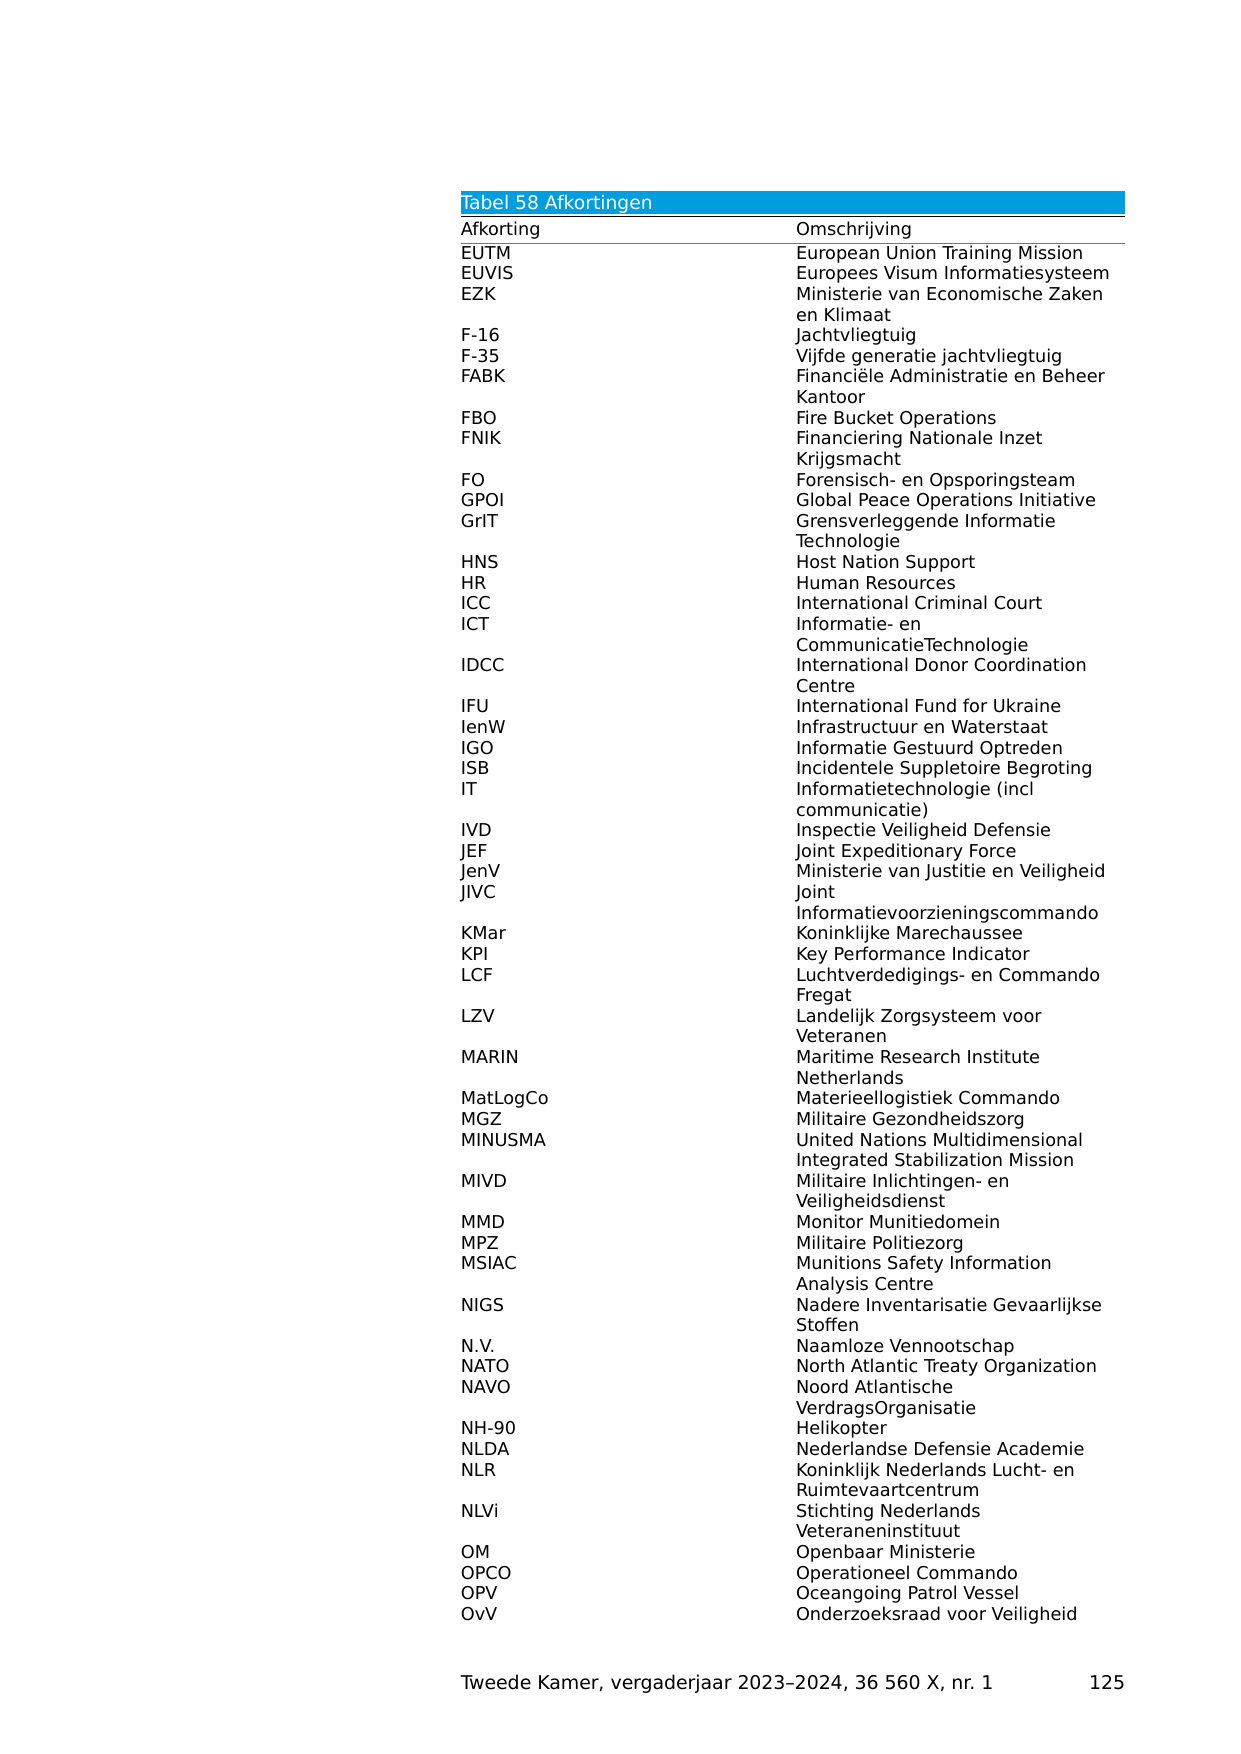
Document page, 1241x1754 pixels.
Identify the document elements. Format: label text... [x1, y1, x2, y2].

table_cell Naamloze Vennootschap [793, 1336, 1125, 1356]
table_cell NAVO [461, 1377, 793, 1418]
table_cell Helikopter [793, 1418, 1125, 1439]
table_cell North Atlantic Treaty Organization [793, 1356, 1125, 1377]
table_cell Europees Visum Informatiesysteem [793, 263, 1125, 284]
table_cell International Donor Coordination Centre [793, 655, 1125, 696]
table_cell Host Nation Support [793, 552, 1125, 573]
table_cell Infrastructuur en Waterstaat [793, 717, 1125, 738]
table_cell EZK [461, 284, 793, 325]
table_cell Forensisch- en Opsporingsteam [793, 470, 1125, 490]
table_cell F-16 [461, 325, 793, 346]
table_cell EUVIS [461, 263, 793, 284]
table_cell Operationeel Commando [793, 1563, 1125, 1583]
table_cell Afkorting [461, 217, 793, 243]
table_cell Key Performance Indicator [793, 944, 1125, 964]
table_cell JIVC [461, 882, 793, 923]
table_cell IT [461, 779, 793, 820]
table_cell Monitor Munitiedomein [793, 1212, 1125, 1233]
table_cell HR [461, 573, 793, 593]
table_cell Ministerie van Justitie en Veiligheid [793, 861, 1125, 882]
table_cell Financiering Nationale Inzet Krijgsmacht [793, 428, 1125, 469]
table_cell Incidentele Suppletoire Begroting [793, 758, 1125, 779]
table_cell Landelijk Zorgsysteem voor Veteranen [793, 1006, 1125, 1047]
table_cell NLVi [461, 1501, 793, 1542]
table_cell IDCC [461, 655, 793, 696]
table_cell MPZ [461, 1233, 793, 1253]
table_cell Inspectie Veiligheid Defensie [793, 820, 1125, 841]
table_cell NLDA [461, 1439, 793, 1459]
table_cell ISB [461, 758, 793, 779]
table_cell Militaire Inlichtingen- en Veiligheidsdienst [793, 1171, 1125, 1212]
table_cell Koninklijke Marechaussee [793, 923, 1125, 944]
table_cell Materieellogistiek Commando [793, 1088, 1125, 1109]
table_cell Nadere Inventarisatie Gevaarlijkse Stoffen [793, 1295, 1125, 1336]
table_cell NIGS [461, 1295, 793, 1336]
table_cell NLR [461, 1460, 793, 1501]
table_cell Luchtverdedigings- en Commando Fregat [793, 965, 1125, 1006]
table_cell Fire Bucket Operations [793, 408, 1125, 428]
table_cell International Fund for Ukraine [793, 696, 1125, 717]
table_cell Grensverleggende Informatie Technologie [793, 511, 1125, 552]
table_cell OPV [461, 1583, 793, 1604]
table_cell FBO [461, 408, 793, 428]
table_cell Omschrijving [793, 217, 1125, 243]
table_cell HNS [461, 552, 793, 573]
table_cell Joint Expeditionary Force [793, 841, 1125, 861]
table_cell Informatietechnologie (incl communicatie) [793, 779, 1125, 820]
table_cell LZV [461, 1006, 793, 1047]
table_cell Vijfde generatie jachtvliegtuig [793, 346, 1125, 366]
table_cell IVD [461, 820, 793, 841]
table_cell Maritime Research Institute Netherlands [793, 1047, 1125, 1088]
table_cell MINUSMA [461, 1130, 793, 1171]
table_cell LCF [461, 965, 793, 1006]
table_cell FNIK [461, 428, 793, 469]
table_cell Noord Atlantische VerdragsOrganisatie [793, 1377, 1125, 1418]
table_cell International Criminal Court [793, 593, 1125, 614]
table_cell NH-90 [461, 1418, 793, 1439]
table_cell Oceangoing Patrol Vessel [793, 1583, 1125, 1604]
table_cell FO [461, 470, 793, 490]
table_cell Jachtvliegtuig [793, 325, 1125, 346]
table_cell Koninklijk Nederlands Lucht- en Ruimtevaartcentrum [793, 1460, 1125, 1501]
table_cell ICC [461, 593, 793, 614]
table_cell OPCO [461, 1563, 793, 1583]
table_cell IGO [461, 738, 793, 758]
table_cell MIVD [461, 1171, 793, 1212]
table_cell Global Peace Operations Initiative [793, 490, 1125, 511]
table_cell Informatie- en CommunicatieTechnologie [793, 614, 1125, 655]
table_cell Onderzoeksraad voor Veiligheid [793, 1604, 1125, 1624]
table_cell Ministerie van Economische Zaken en Klimaat [793, 284, 1125, 325]
table_cell NATO [461, 1356, 793, 1377]
table_cell IenW [461, 717, 793, 738]
table_cell IFU [461, 696, 793, 717]
table_cell Openbaar Ministerie [793, 1542, 1125, 1563]
table_cell European Union Training Mission [793, 244, 1125, 263]
table_cell Human Resources [793, 573, 1125, 593]
table_cell N.V. [461, 1336, 793, 1356]
table_cell United Nations Multidimensional Integrated Stabilization Mission [793, 1130, 1125, 1171]
table_cell GPOI [461, 490, 793, 511]
table_cell Munitions Safety Information Analysis Centre [793, 1253, 1125, 1294]
table_cell JEF [461, 841, 793, 861]
table_cell EUTM [461, 244, 793, 263]
table_cell FABK [461, 366, 793, 408]
table_cell Informatie Gestuurd Optreden [793, 738, 1125, 758]
table_cell Stichting Nederlands Veteraneninstituut [793, 1501, 1125, 1542]
table_cell MatLogCo [461, 1088, 793, 1109]
table_cell Militaire Gezondheidszorg [793, 1109, 1125, 1129]
table_cell Militaire Politiezorg [793, 1233, 1125, 1253]
table_cell MMD [461, 1212, 793, 1233]
table_cell OM [461, 1542, 793, 1563]
table_cell ICT [461, 614, 793, 655]
table_cell F-35 [461, 346, 793, 366]
table_cell Nederlandse Defensie Academie [793, 1439, 1125, 1459]
table_cell MARIN [461, 1047, 793, 1088]
table_cell MGZ [461, 1109, 793, 1129]
table_cell JenV [461, 861, 793, 882]
table_cell Financiële Administratie en Beheer Kantoor [793, 366, 1125, 408]
table_cell KPI [461, 944, 793, 964]
table_cell GrIT [461, 511, 793, 552]
table_cell Joint Informatievoorzieningscommando [793, 882, 1125, 923]
table_cell MSIAC [461, 1253, 793, 1294]
table_cell KMar [461, 923, 793, 944]
table_cell OvV [461, 1604, 793, 1624]
